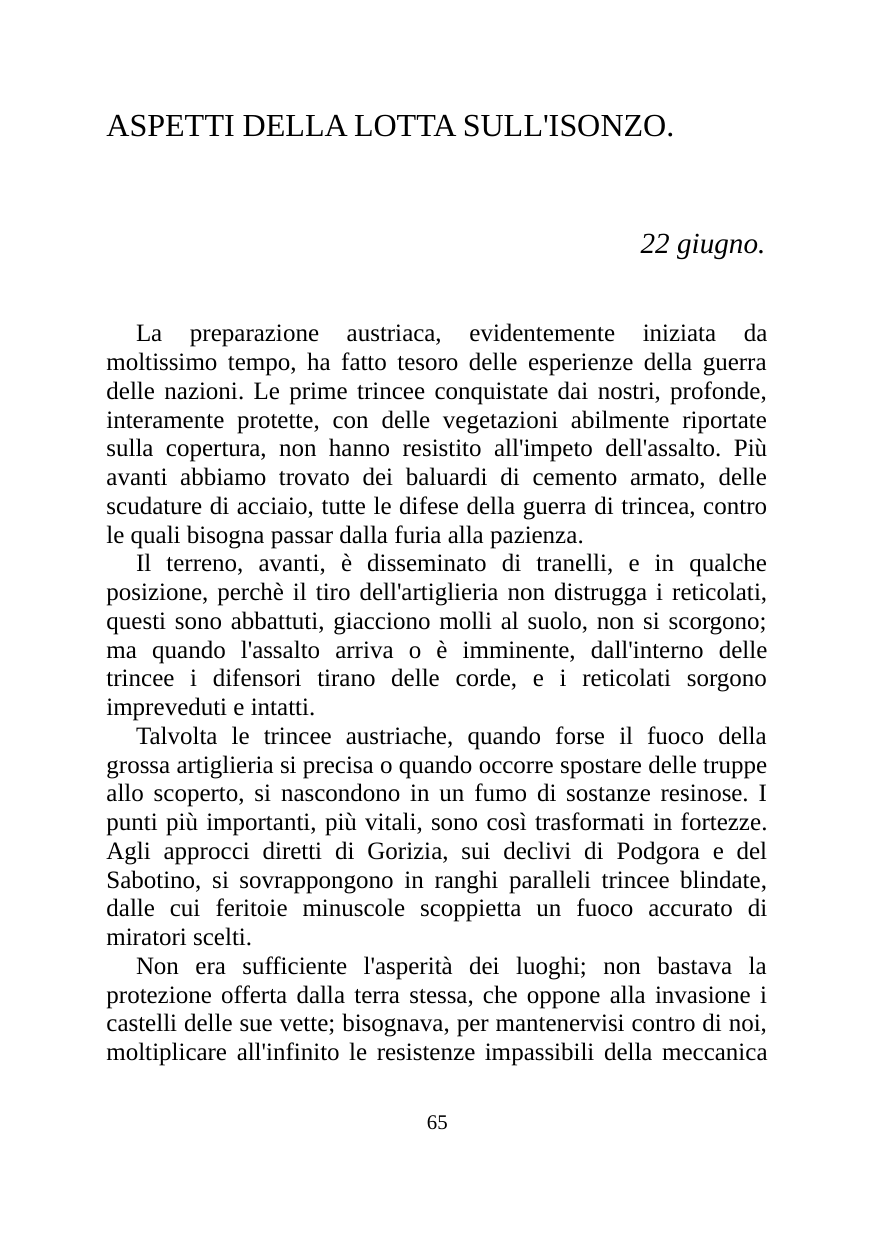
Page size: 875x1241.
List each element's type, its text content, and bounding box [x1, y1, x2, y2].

text Il terreno, avanti, è disseminato di tranelli, e in qualche posizione, perchè il tiro dell'artiglieria non distrugga i reticolati, questi sono abbattuti, giacciono molli al suolo, non si scorgono; ma quando l'assalto arriva o è imminente, dall'interno delle trincee i difensori tirano delle corde, e i reticolati sorgono impreveduti e intatti. [106, 548, 768, 721]
subtitle ASPETTI DELLA LOTTA SULL'ISONZO. [106, 106, 768, 143]
text Talvolta le trincee austriache, quando forse il fuoco della grossa artiglieria si precisa o quando occorre spostare delle truppe allo scoperto, si nascondono in un fumo di sostanze resinose. I punti più importanti, più vitali, sono così trasformati in fortezze. Agli approcci diretti di Gorizia, sui declivi di Podgora e del Sabotino, si sovrappongono in ranghi paralleli trincee blindate, dalle cui feritoie minuscole scoppietta un fuoco accurato di miratori scelti. [106, 721, 768, 951]
text 22 giugno. [106, 226, 768, 259]
text Non era sufficiente l'asperità dei luoghi; non bastava la protezione offerta dalla terra stessa, che oppone alla invasione i castelli delle sue vette; bisognava, per mantenervisi contro di noi, moltiplicare all'infinito le resistenze impassibili della meccanica [106, 951, 768, 1066]
text La preparazione austriaca, evidentemente iniziata da moltissimo tempo, ha fatto tesoro delle esperienze della guerra delle nazioni. Le prime trincee conquistate dai nostri, profonde, interamente protette, con delle vegetazioni abilmente riportate sulla copertura, non hanno resistito all'impeto dell'assalto. Più avanti abbiamo trovato dei baluardi di cemento armato, delle scudature di acciaio, tutte le difese della guerra di trincea, contro le quali bisogna passar dalla furia alla pazienza. [106, 318, 768, 548]
